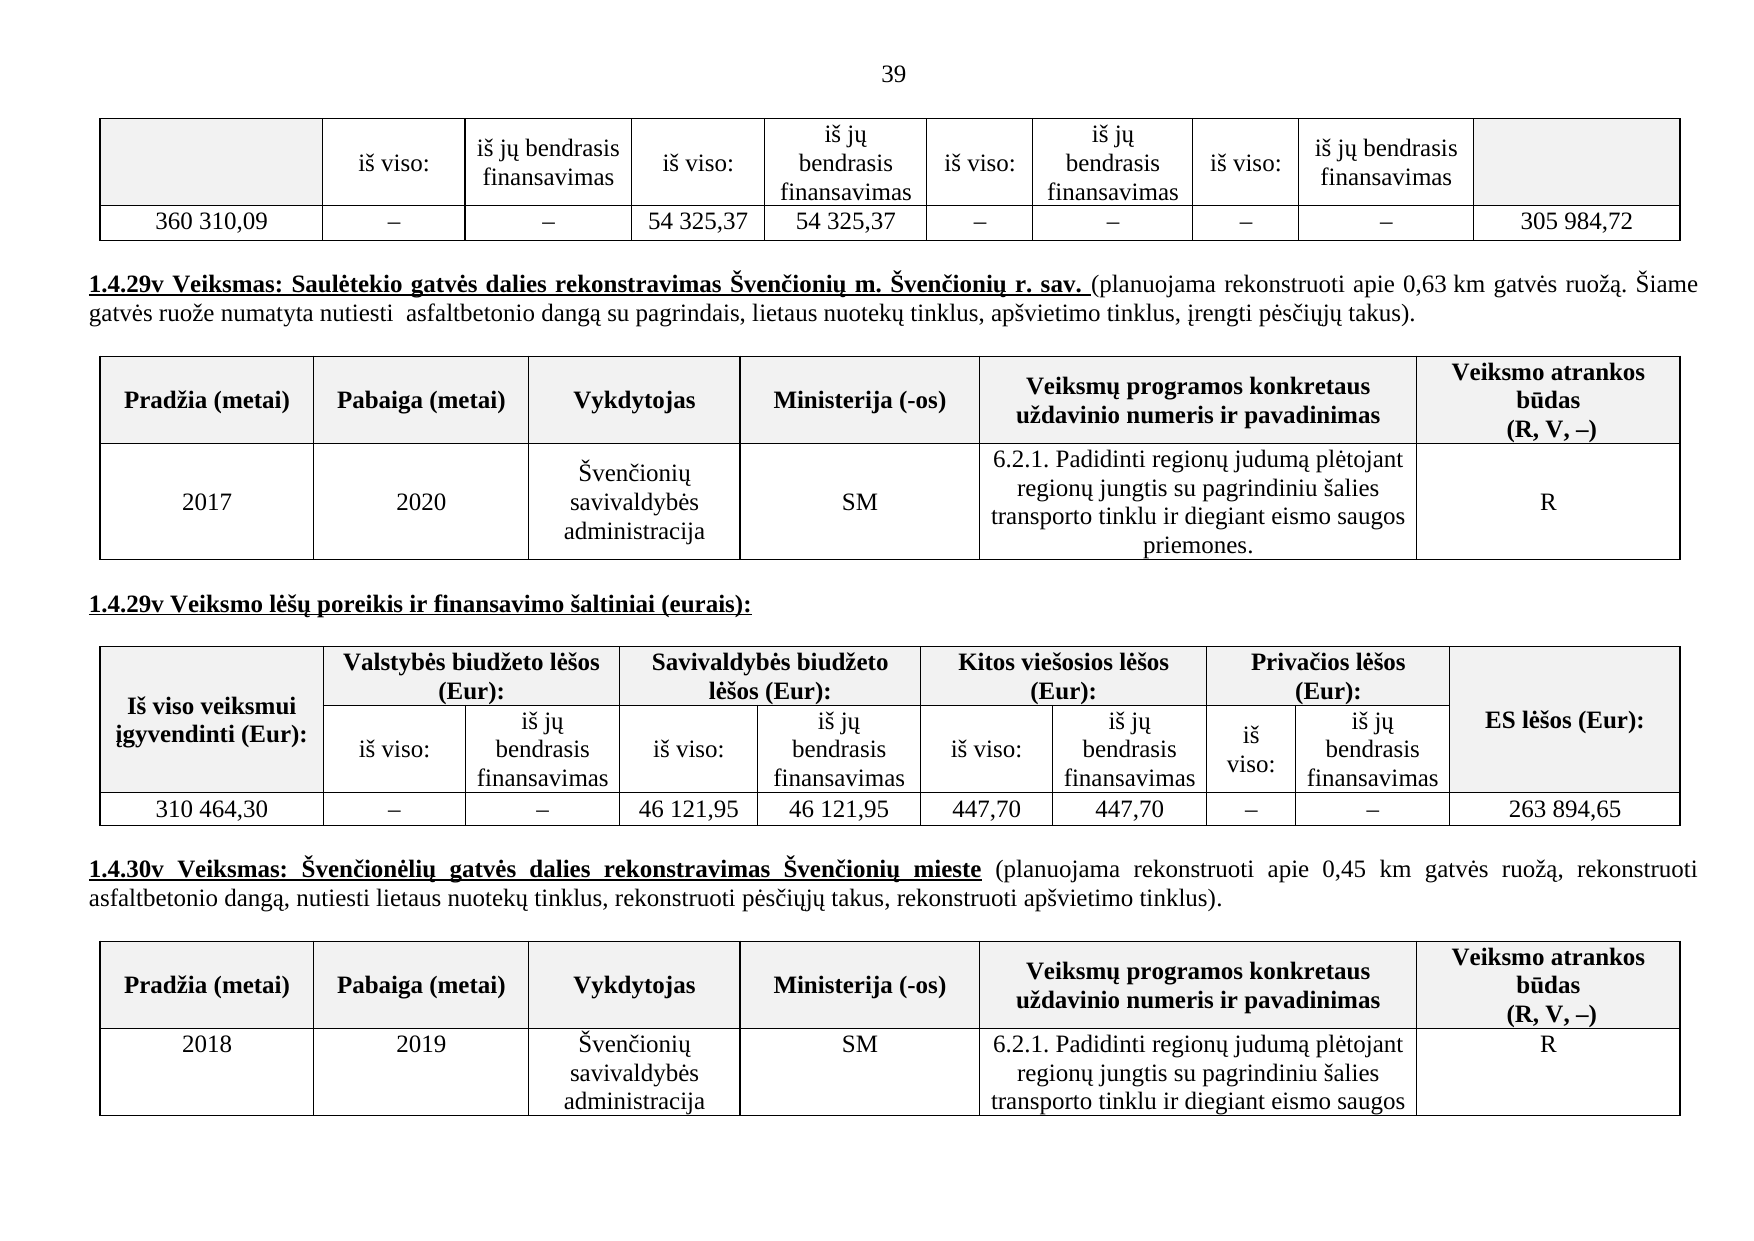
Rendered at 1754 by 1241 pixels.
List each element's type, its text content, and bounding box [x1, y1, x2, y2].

table_header Veiksmų programos konkretaus uždavinio numeris ir pavadinimas [980, 942, 1416, 1028]
table_cell R [1417, 444, 1679, 559]
table_header Veiksmų programos konkretaus uždavinio numeris ir pavadinimas [980, 357, 1416, 443]
table_header Pradžia (metai) [101, 357, 313, 443]
table_header Valstybės biudžeto lėšos (Eur): [324, 647, 619, 705]
table_header [1474, 119, 1679, 205]
table_cell – [1296, 793, 1449, 824]
table_cell iš viso: [632, 119, 764, 205]
table_header Pabaiga (metai) [314, 942, 528, 1028]
table_header Ministerija (-os) [741, 942, 979, 1028]
table_cell iš jų bendrasis finansavimas [466, 706, 619, 792]
table_cell 2017 [101, 444, 313, 559]
table_cell – [1207, 793, 1295, 824]
table_cell – [324, 793, 465, 824]
table_cell iš jų bendrasis finansavimas [765, 119, 926, 205]
table_cell 46 121,95 [758, 793, 920, 824]
table_header Pabaiga (metai) [314, 357, 528, 443]
text 1.4.29v Veiksmo lėšų poreikis ir finansavimo šaltiniai (eurais): [89, 589, 1698, 617]
table_cell iš viso: [1207, 706, 1295, 792]
table_cell – [927, 206, 1032, 239]
table_header Veiksmo atrankos būdas (R, V, –) [1417, 357, 1679, 443]
table_cell iš jų bendrasis finansavimas [1053, 706, 1206, 792]
table_cell Švenčionių savivaldybės administracija [529, 444, 739, 559]
table_cell Švenčionių savivaldybės administracija [529, 1029, 739, 1115]
table_cell iš viso: [1193, 119, 1298, 205]
table_cell 447,70 [921, 793, 1052, 824]
table_cell – [323, 206, 464, 239]
table_cell – [466, 206, 631, 239]
table_cell iš viso: [921, 706, 1052, 792]
table_cell iš viso: [324, 706, 465, 792]
table_cell 6.2.1. Padidinti regionų judumą plėtojant regionų jungtis su pagrindiniu šalies transporto tinklu ir diegiant eismo saugos [980, 1029, 1416, 1115]
table_header [101, 119, 322, 205]
text 1.4.29v Veiksmas: Saulėtekio gatvės dalies rekonstravimas Švenčionių m. Švenčionių r. sav. (planuojama rekonstruoti apie 0,63 km gatvės ruožą. Šiame gatvės ruože numatyta nutiesti asfaltbetonio dangą su pagrindais, lietaus nuotekų tinklus, apšvietimo tinklus, įrengti pėsčiųjų takus). [89, 269, 1698, 327]
table_cell – [1033, 206, 1192, 239]
table_header Ministerija (-os) [741, 357, 979, 443]
table_cell 2018 [101, 1029, 313, 1115]
table_cell 263 894,65 [1450, 793, 1679, 824]
table_header Privačios lėšos (Eur): [1207, 647, 1449, 705]
text 1.4.30v Veiksmas: Švenčionėlių gatvės dalies rekonstravimas Švenčionių mieste (planuojama rekonstruoti apie 0,45 km gatvės ruožą, rekonstruoti asfaltbetonio dangą, nutiesti lietaus nuotekų tinklus, rekonstruoti pėsčiųjų takus, rekonstruoti apšvietimo tinklus). [89, 854, 1698, 912]
table_cell R [1417, 1029, 1679, 1115]
table_cell 2019 [314, 1029, 528, 1115]
table_cell 305 984,72 [1474, 206, 1679, 239]
table_cell 54 325,37 [765, 206, 926, 239]
table_cell 360 310,09 [101, 206, 322, 239]
table_cell iš viso: [323, 119, 464, 205]
table_cell 54 325,37 [632, 206, 764, 239]
table_cell 2020 [314, 444, 528, 559]
table_header Vykdytojas [529, 357, 739, 443]
table_cell SM [741, 444, 979, 559]
table_cell 447,70 [1053, 793, 1206, 824]
table_cell 310 464,30 [101, 793, 323, 824]
table_cell 6.2.1. Padidinti regionų judumą plėtojant regionų jungtis su pagrindiniu šalies transporto tinklu ir diegiant eismo saugos priemones. [980, 444, 1416, 559]
table_header Veiksmo atrankos būdas (R, V, –) [1417, 942, 1679, 1028]
table_cell iš jų bendrasis finansavimas [466, 119, 631, 205]
table_cell – [1299, 206, 1473, 239]
table_cell SM [741, 1029, 979, 1115]
table_cell iš jų bendrasis finansavimas [1296, 706, 1449, 792]
table_cell iš jų bendrasis finansavimas [758, 706, 920, 792]
table_cell iš viso: [927, 119, 1032, 205]
table_header Savivaldybės biudžeto lėšos (Eur): [620, 647, 920, 705]
table_header Pradžia (metai) [101, 942, 313, 1028]
table_cell iš viso: [620, 706, 757, 792]
table_cell – [466, 793, 619, 824]
table_header Iš viso veiksmui įgyvendinti (Eur): [101, 647, 323, 792]
table_header ES lėšos (Eur): [1450, 647, 1679, 792]
table_cell 46 121,95 [620, 793, 757, 824]
table_header Vykdytojas [529, 942, 739, 1028]
table_cell iš jų bendrasis finansavimas [1033, 119, 1192, 205]
table_cell iš jų bendrasis finansavimas [1299, 119, 1473, 205]
table_cell – [1193, 206, 1298, 239]
table_header Kitos viešosios lėšos (Eur): [921, 647, 1206, 705]
